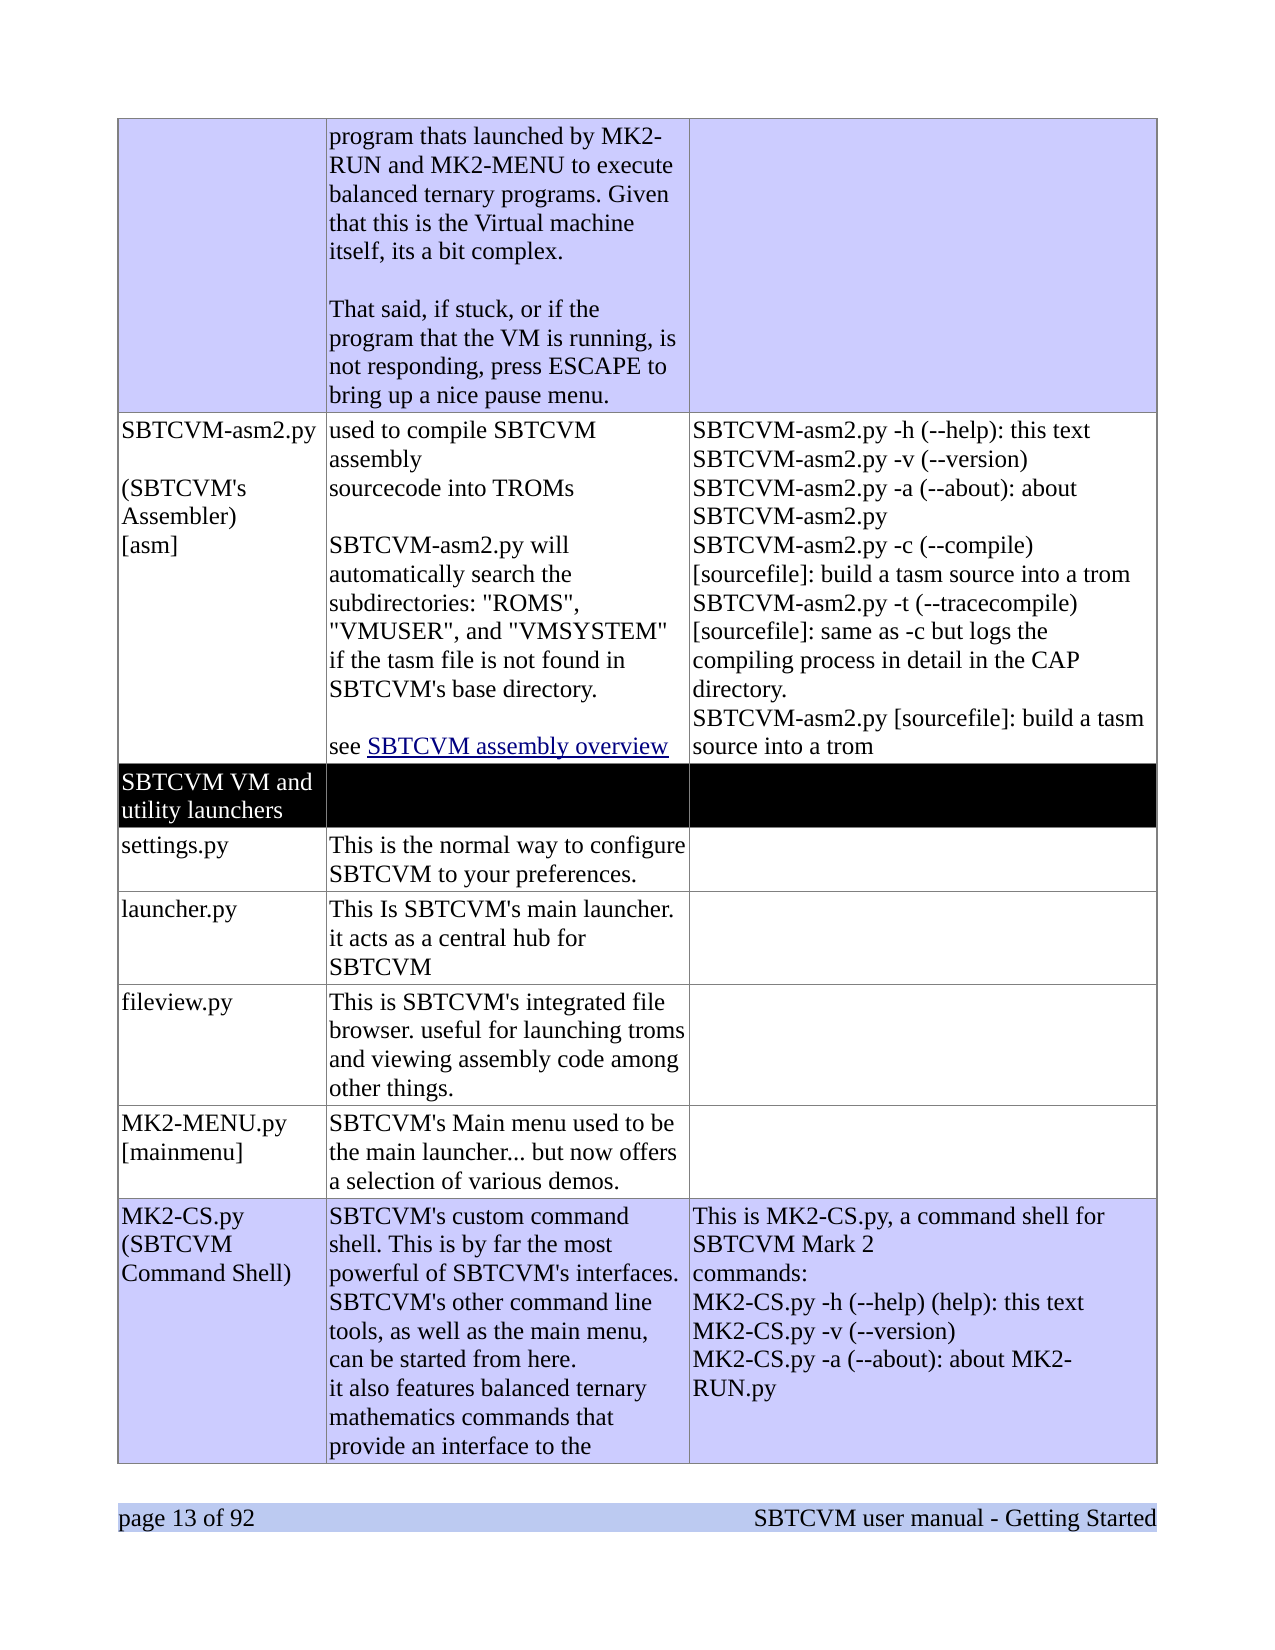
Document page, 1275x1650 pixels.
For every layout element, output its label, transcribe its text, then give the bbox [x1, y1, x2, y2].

table_cell This is MK2-CS.py, a command shell for SBTCVM Mark 2 commands: MK2-CS.py -h (--help) (help): this text MK2-CS.py -v (--version) MK2-CS.py -a (--about): about MK2-RUN.py [690, 1199, 1156, 1463]
table_cell This is SBTCVM's integrated file browser. useful for launching troms and viewing assembly code among other things. [327, 985, 689, 1105]
table_cell [690, 1106, 1156, 1198]
table_cell [690, 828, 1156, 891]
table_cell SBTCVM VM and utility launchers [119, 764, 326, 827]
table_cell This is the normal way to configure SBTCVM to your preferences. [327, 828, 689, 891]
table_cell [690, 892, 1156, 984]
table_cell SBTCVM's custom command shell. This is by far the most powerful of SBTCVM's interfaces. SBTCVM's other command line tools, as well as the main menu, can be started from here. it also features balanced ternary mathematics commands that provide an interface to the [327, 1199, 689, 1463]
table_cell SBTCVM-asm2.py -h (--help): this text SBTCVM-asm2.py -v (--version) SBTCVM-asm2.py -a (--about): about SBTCVM-asm2.py SBTCVM-asm2.py -c (--compile) [sourcefile]: build a tasm source into a trom SBTCVM-asm2.py -t (--tracecompile) [sourcefile]: same as -c but logs the compiling process in detail in the CAP directory. SBTCVM-asm2.py [sourcefile]: build a tasm source into a trom [690, 413, 1156, 763]
table_cell [327, 764, 689, 827]
table_cell This Is SBTCVM's main launcher. it acts as a central hub for SBTCVM [327, 892, 689, 984]
table_cell MK2-CS.py (SBTCVM Command Shell) [119, 1199, 326, 1463]
table_cell SBTCVM-asm2.py (SBTCVM's Assembler) [asm] [119, 413, 326, 763]
table_cell program thats launched by MK2-RUN and MK2-MENU to execute balanced ternary programs. Given that this is the Virtual machine itself, its a bit complex. That said, if stuck, or if the program that the VM is running, is not responding, press ESCAPE to bring up a nice pause menu. [327, 119, 689, 412]
table_cell fileview.py [119, 985, 326, 1105]
table_cell [690, 119, 1156, 412]
table_cell launcher.py [119, 892, 326, 984]
table_cell [690, 764, 1156, 827]
table_cell [119, 119, 326, 412]
table_cell [690, 985, 1156, 1105]
table_cell settings.py [119, 828, 326, 891]
table_cell used to compile SBTCVM assembly sourcecode into TROMs SBTCVM-asm2.py will automatically search the subdirectories: "ROMS", "VMUSER", and "VMSYSTEM" if the tasm file is not found in SBTCVM's base directory. see SBTCVM assembly overview [327, 413, 689, 763]
table_cell MK2-MENU.py [mainmenu] [119, 1106, 326, 1198]
table_cell SBTCVM's Main menu used to be the main launcher... but now offers a selection of various demos. [327, 1106, 689, 1198]
